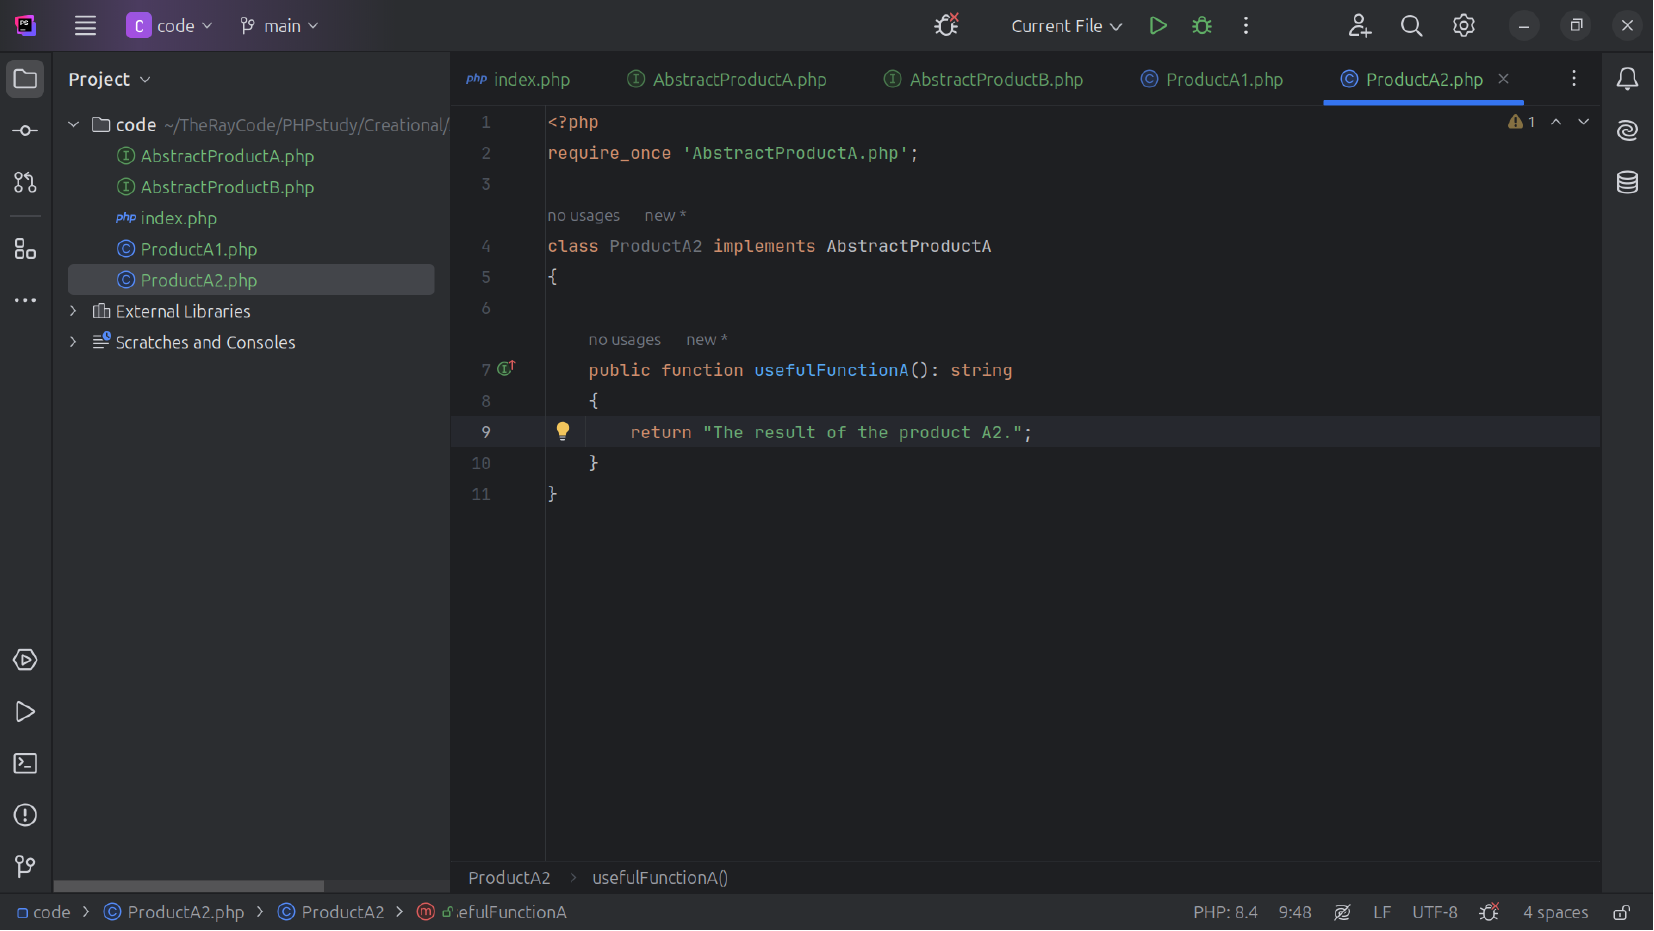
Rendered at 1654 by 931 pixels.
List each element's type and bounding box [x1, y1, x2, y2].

text_box [15, 15, 31, 31]
picture [0, 0, 1653, 930]
